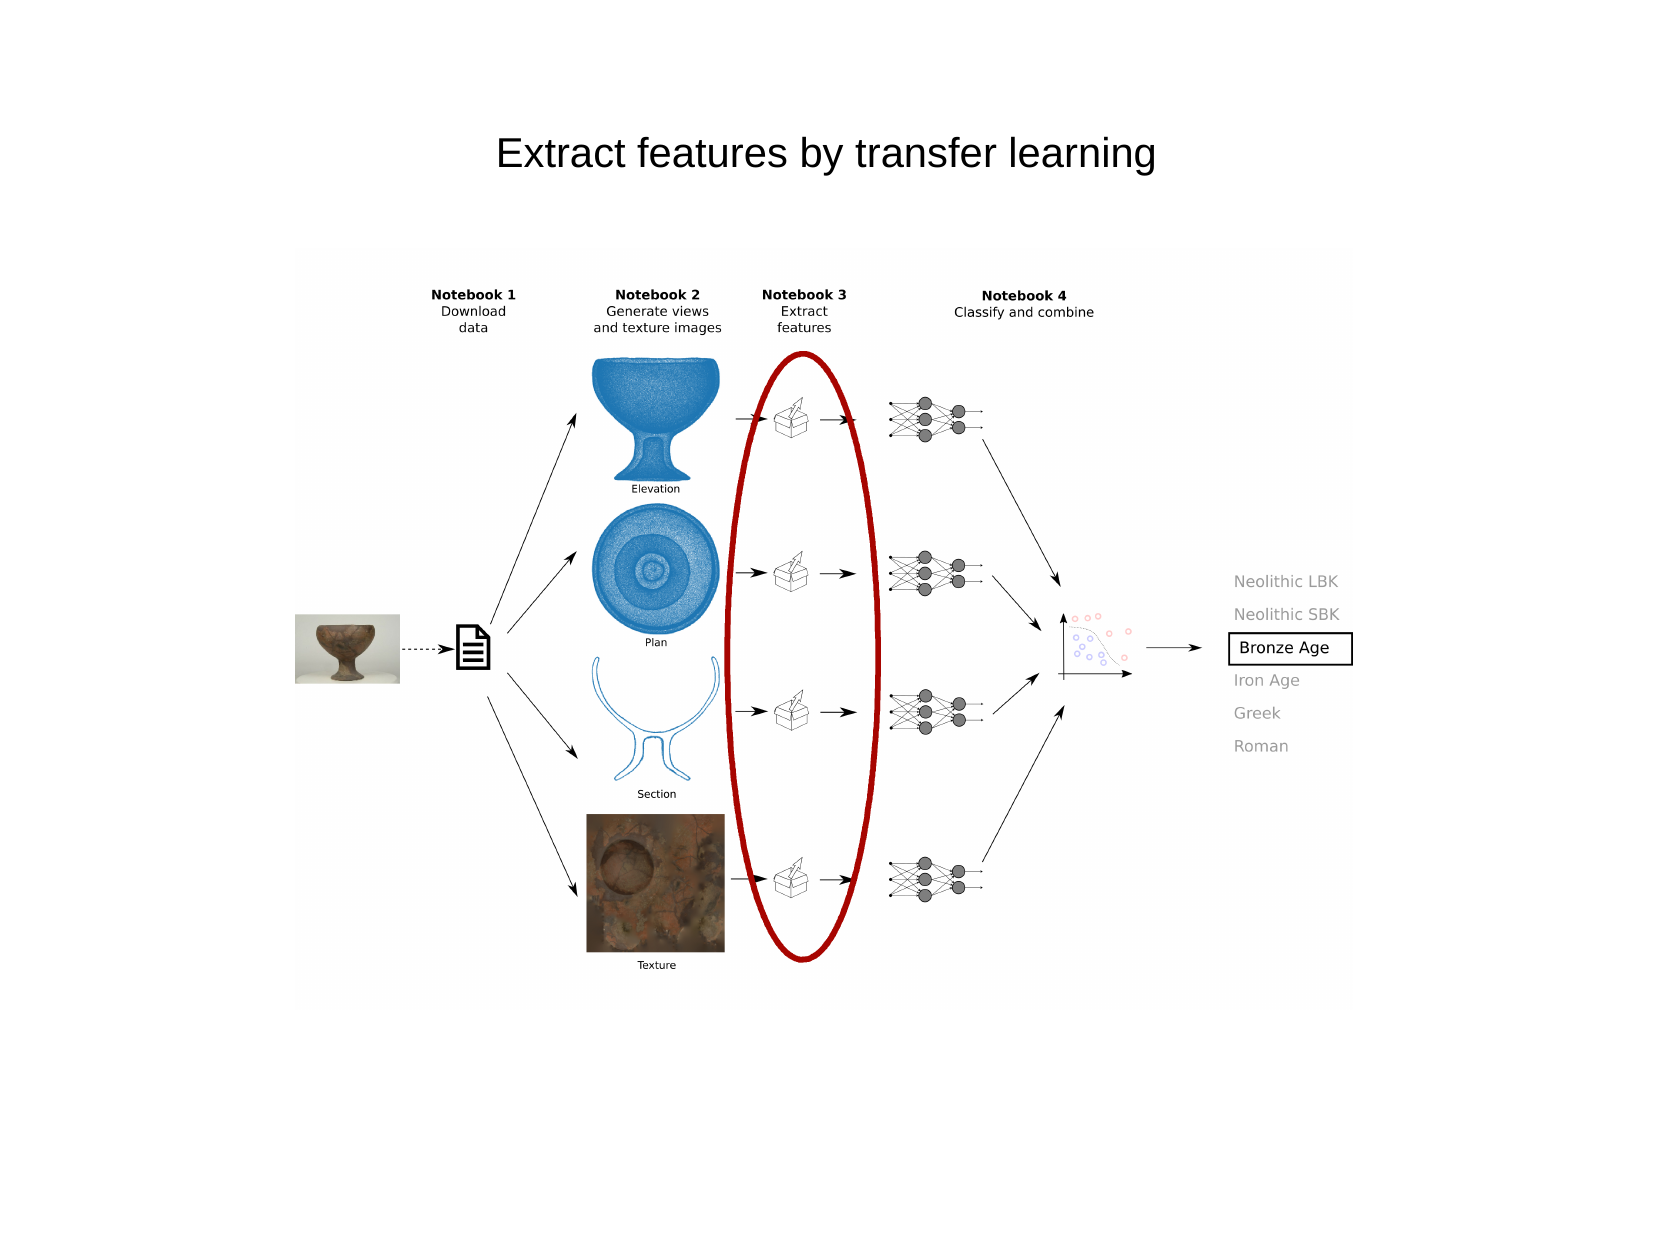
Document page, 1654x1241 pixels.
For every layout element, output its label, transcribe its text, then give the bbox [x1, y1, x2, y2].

title Extract features by transfer learning [82, 49, 1571, 257]
picture [295, 248, 1353, 1010]
